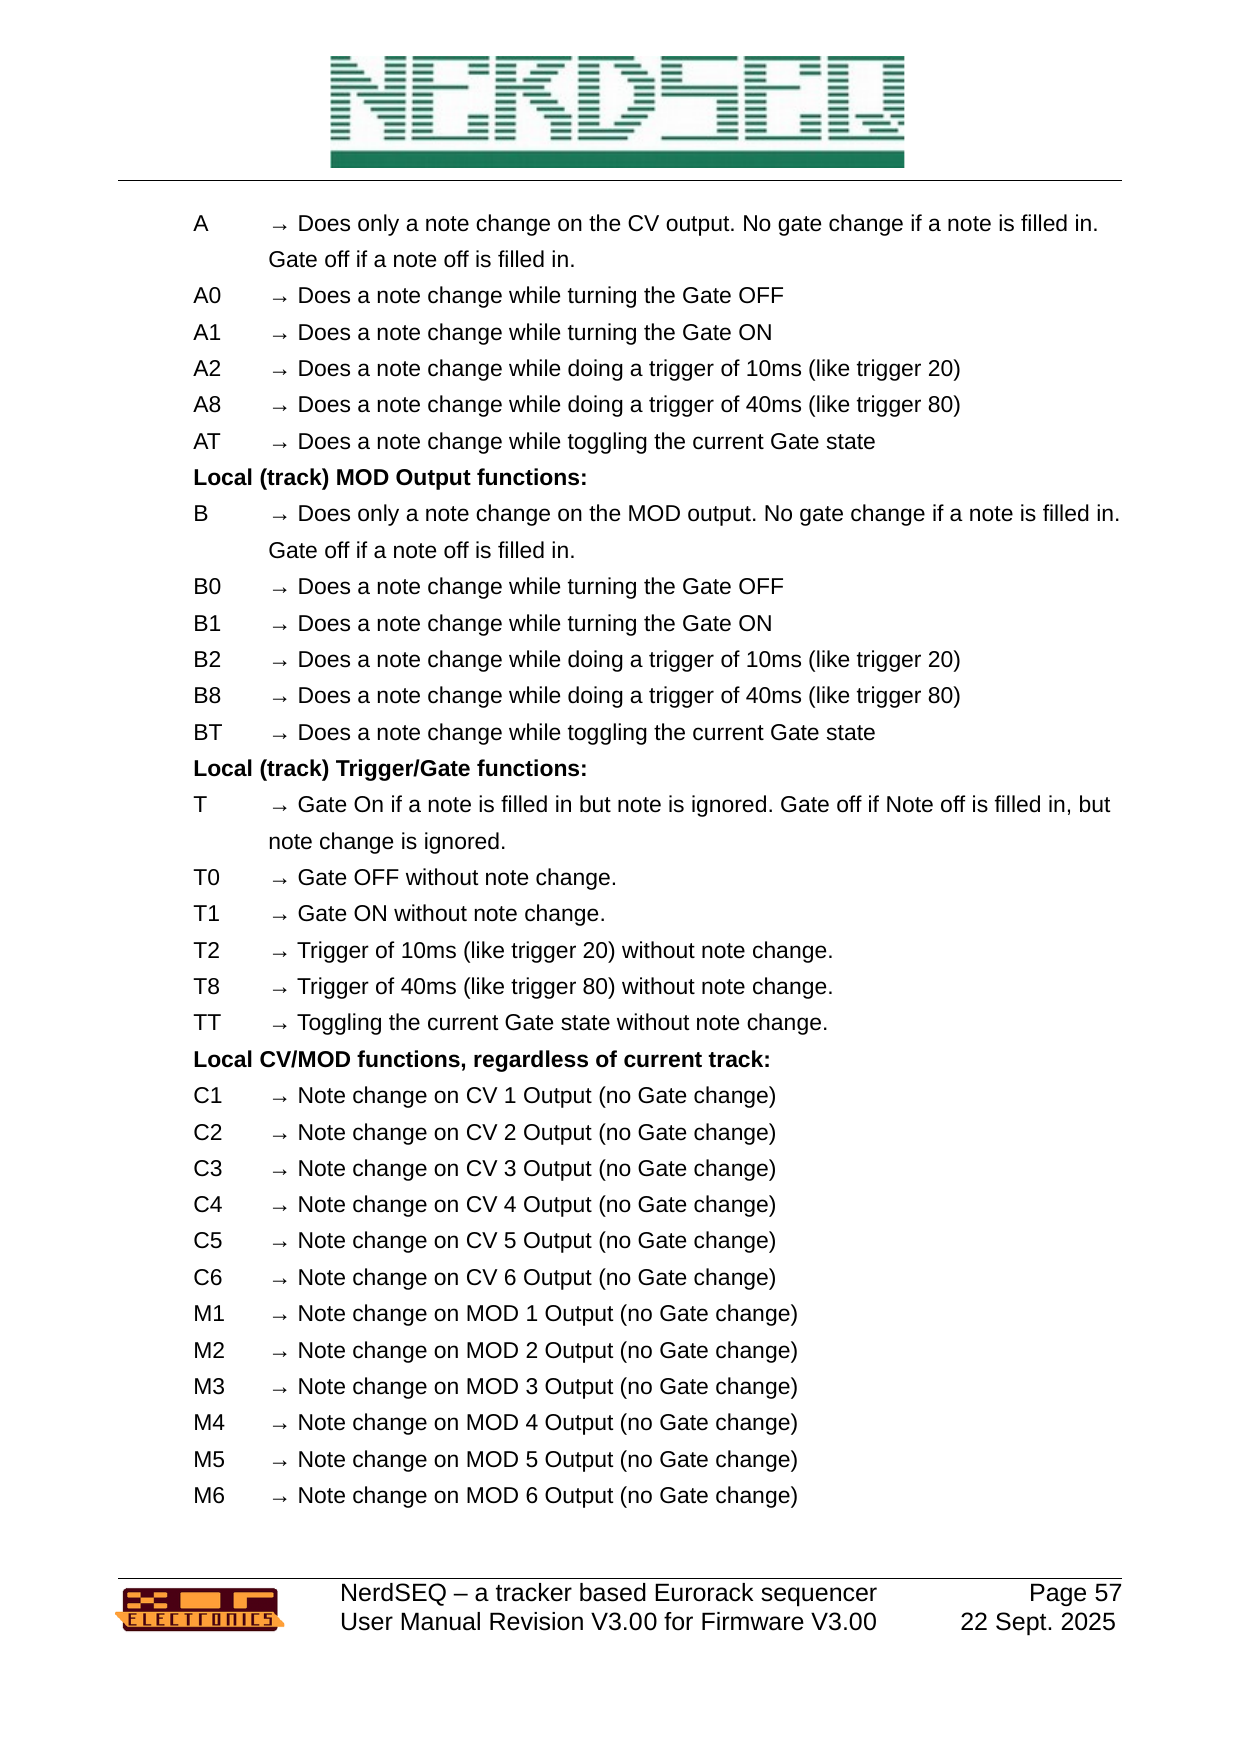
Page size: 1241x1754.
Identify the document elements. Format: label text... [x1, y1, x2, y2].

text T2 → Trigger of 10ms (like trigger 20) without note change. [118, 937, 1122, 963]
list B → Does only a note change on the MOD output. No gate change if a note is filled in. Gate off if a note off is filled in. [156, 500, 1122, 563]
text C4 → Note change on CV 4 Output (no Gate change) [118, 1191, 1122, 1217]
text BT → Does a note change while toggling the current Gate state [118, 718, 1122, 745]
text B1 → Does a note change while turning the Gate ON [118, 609, 1122, 636]
text C1 → Note change on CV 1 Output (no Gate change) [118, 1082, 1122, 1108]
text T1 → Gate ON without note change. [118, 900, 1122, 927]
text C2 → Note change on CV 2 Output (no Gate change) [118, 1118, 1122, 1145]
text M4 → Note change on MOD 4 Output (no Gate change) [118, 1409, 1122, 1436]
text C5 → Note change on CV 5 Output (no Gate change) [118, 1227, 1122, 1254]
list A0 → Does a note change while turning the Gate OFF [156, 282, 1122, 309]
text Local (track) MOD Output functions: [118, 464, 1122, 490]
list A → Does only a note change on the CV output. No gate change if a note is filled in. Gate off if a note off is filled in. [156, 209, 1122, 272]
picture [115, 1584, 285, 1634]
text A2 → Does a note change while doing a trigger of 10ms (like trigger 20) [118, 355, 1122, 381]
text M6 → Note change on MOD 6 Output (no Gate change) [118, 1482, 1122, 1508]
text M2 → Note change on MOD 2 Output (no Gate change) [118, 1337, 1122, 1363]
text M1 → Note change on MOD 1 Output (no Gate change) [118, 1300, 1122, 1327]
text C6 → Note change on CV 6 Output (no Gate change) [118, 1264, 1122, 1290]
text A8 → Does a note change while doing a trigger of 40ms (like trigger 80) [118, 391, 1122, 418]
list T0 → Gate OFF without note change. [156, 864, 1122, 890]
text M5 → Note change on MOD 5 Output (no Gate change) [118, 1446, 1122, 1472]
text Local CV/MOD functions, regardless of current track: [118, 1046, 1122, 1072]
list B0 → Does a note change while turning the Gate OFF [156, 573, 1122, 599]
text Local (track) Trigger/Gate functions: [118, 755, 1122, 781]
text C3 → Note change on CV 3 Output (no Gate change) [118, 1155, 1122, 1181]
text TT → Toggling the current Gate state without note change. [118, 1009, 1122, 1036]
picture [330, 56, 905, 168]
text B8 → Does a note change while doing a trigger of 40ms (like trigger 80) [118, 682, 1122, 708]
text M3 → Note change on MOD 3 Output (no Gate change) [118, 1373, 1122, 1399]
text A1 → Does a note change while turning the Gate ON [118, 319, 1122, 345]
text AT → Does a note change while toggling the current Gate state [118, 428, 1122, 454]
text T8 → Trigger of 40ms (like trigger 80) without note change. [118, 973, 1122, 999]
text B2 → Does a note change while doing a trigger of 10ms (like trigger 20) [118, 646, 1122, 672]
list T → Gate On if a note is filled in but note is ignored. Gate off if Note off is filled in, but note change is ignored. [156, 791, 1122, 854]
